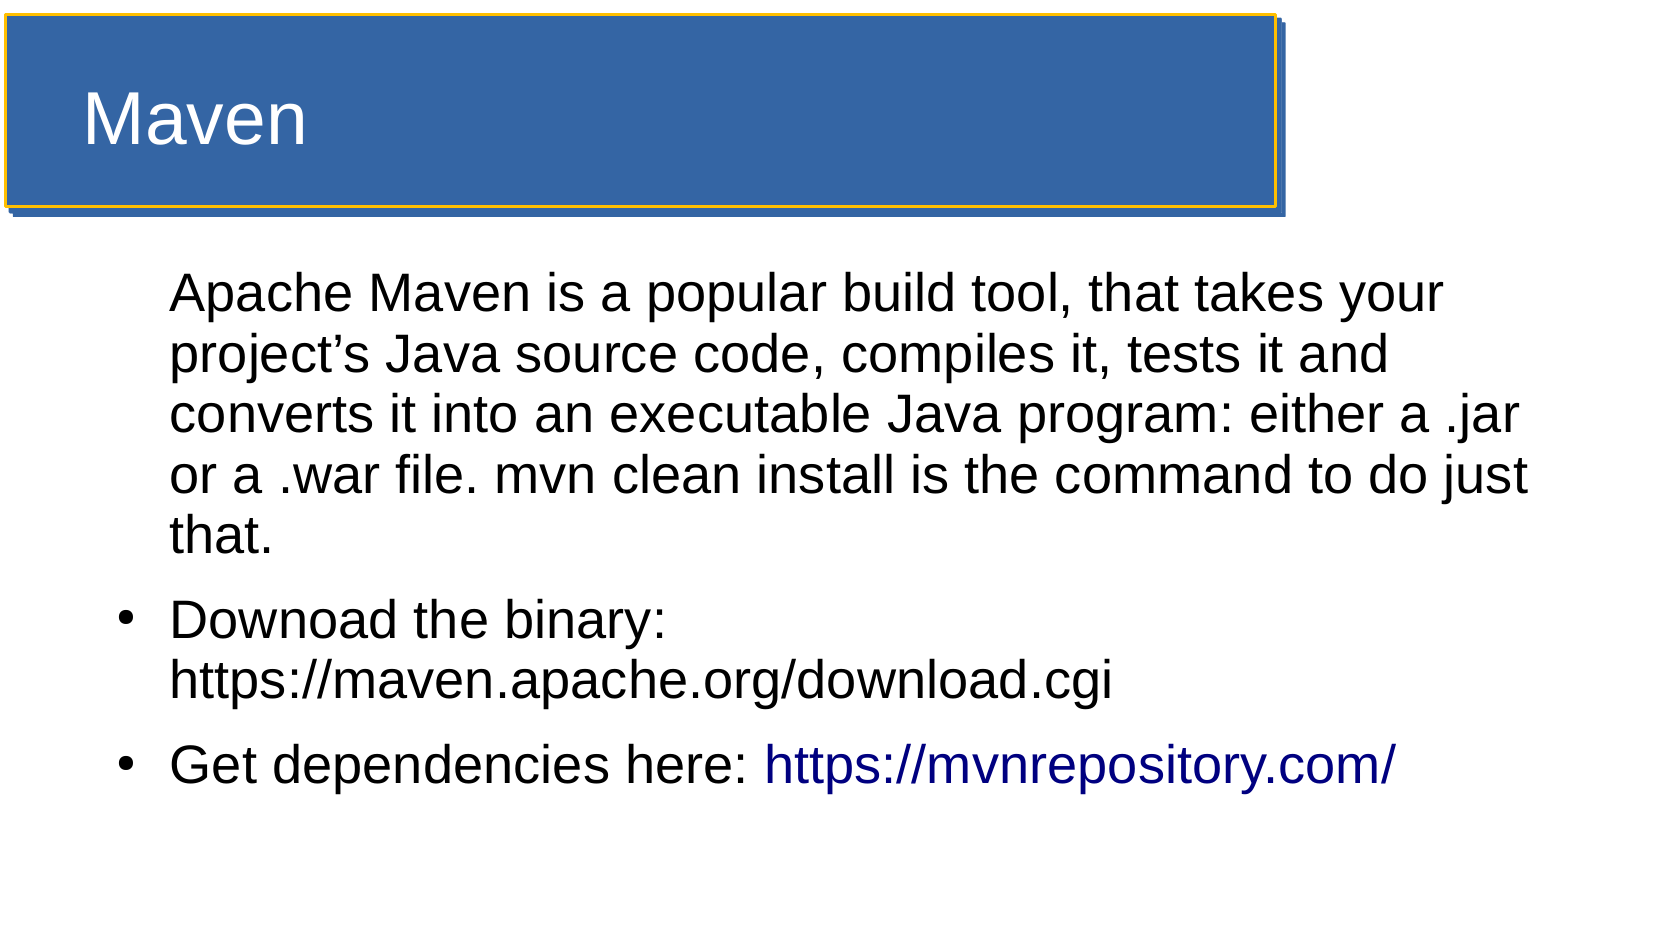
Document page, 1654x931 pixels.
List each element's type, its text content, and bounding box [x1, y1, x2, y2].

list Apache Maven is a popular build tool, that takes your project’s Java source code, compiles it, tests it and converts it into an executable Java program: either a .jar or a .war file. mvn clean install is the command to do just that. Downoad the binary: https://maven.apache.org/download.cgi Get dependencies here: https://mvnrepository.com/ [98, 262, 1576, 824]
title Maven [82, 44, 1235, 192]
